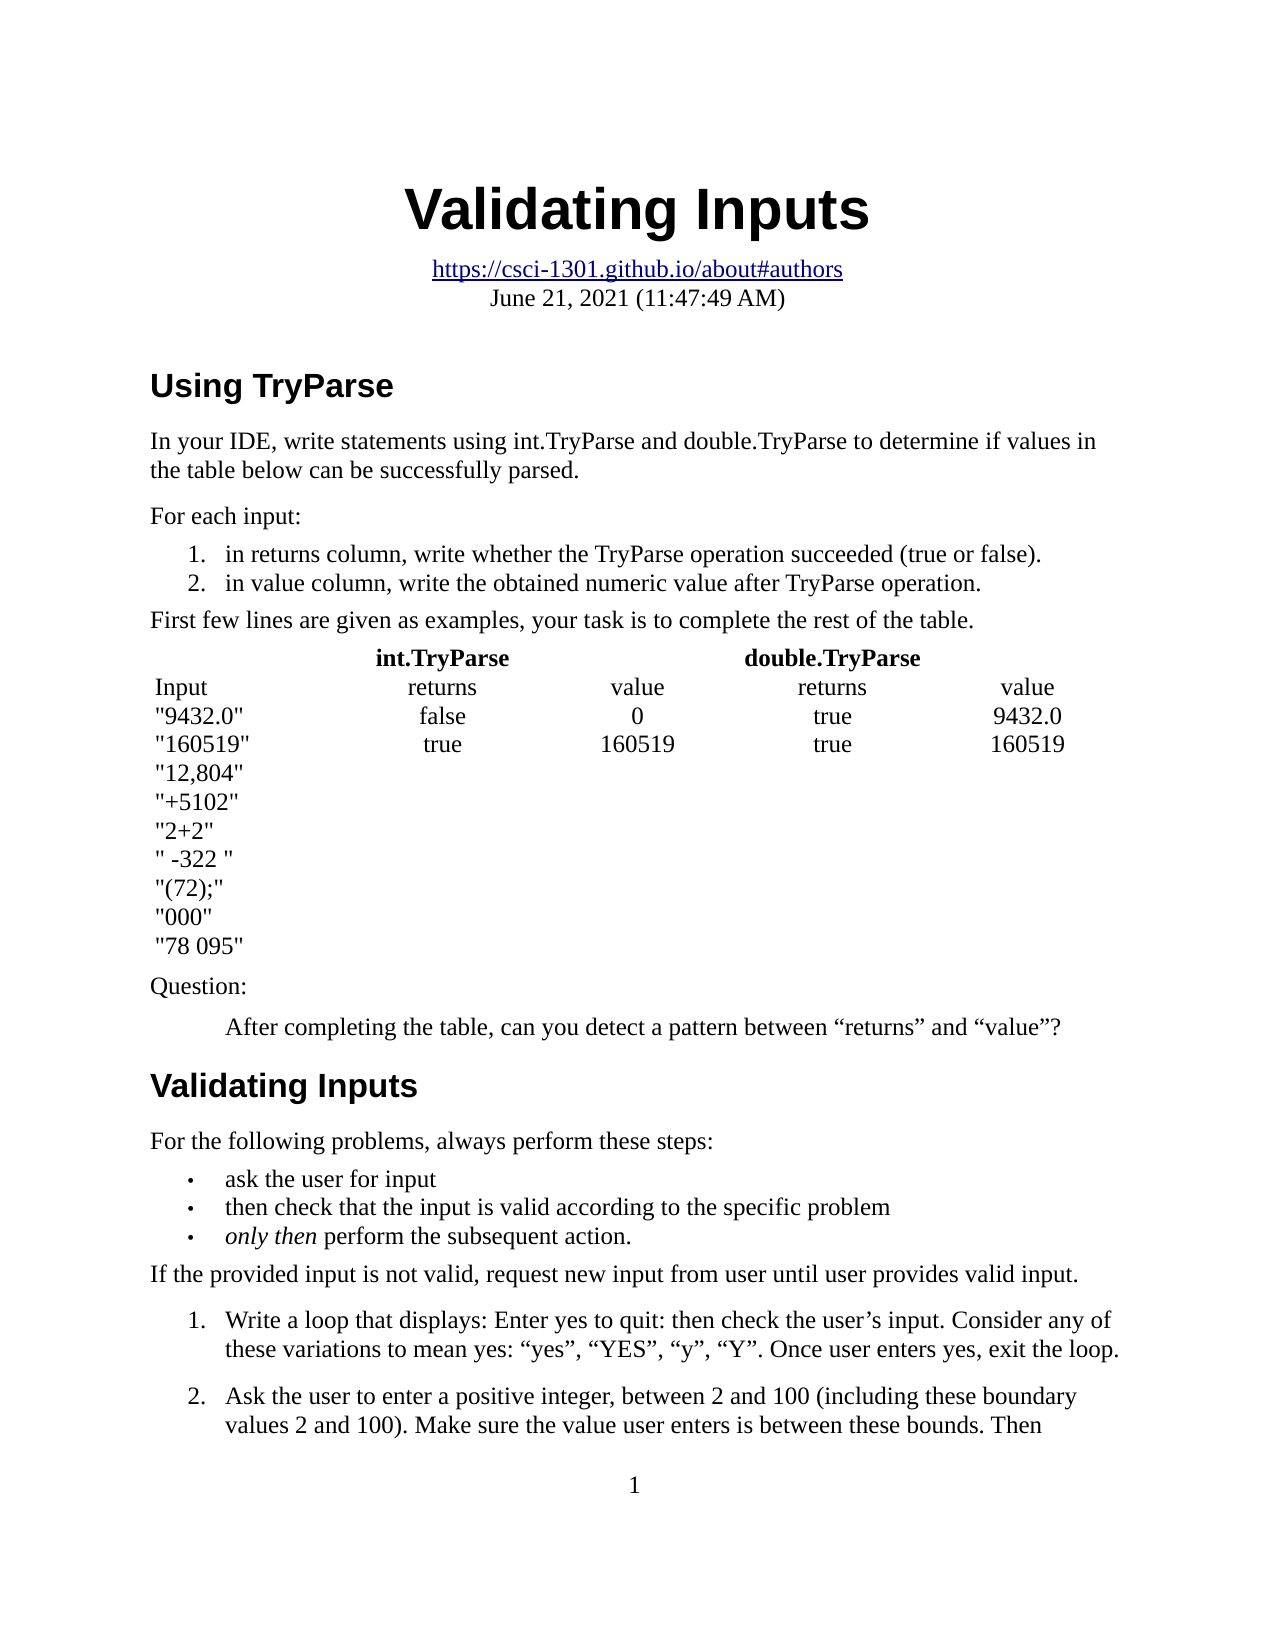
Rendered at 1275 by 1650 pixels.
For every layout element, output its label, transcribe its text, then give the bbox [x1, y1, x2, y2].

table_cell 9432.0 [930, 701, 1125, 729]
table_cell [345, 902, 540, 931]
title Validating Inputs [150, 175, 1125, 242]
table_cell false [345, 701, 540, 729]
table_cell "2+2" [150, 816, 345, 844]
table_cell [930, 845, 1125, 873]
table_cell [930, 816, 1125, 844]
table_cell [540, 816, 735, 844]
list in value column, write the obtained numeric value after TryParse operation. [187, 568, 1125, 597]
table_cell 160519 [930, 730, 1125, 758]
table_cell "9432.0" [150, 701, 345, 729]
table_cell [735, 787, 930, 816]
table_cell [735, 902, 930, 931]
subtitle Using TryParse [150, 366, 1125, 404]
table_cell [735, 873, 930, 902]
table_header int.TryParse [345, 643, 540, 672]
table_cell 0 [540, 701, 735, 729]
table_cell [930, 787, 1125, 816]
list then check that the input is valid according to the specific problem [187, 1192, 1125, 1221]
table_cell [345, 758, 540, 787]
text For each input: [150, 501, 1125, 530]
text June 21, 2021 (11:47:49 AM) [150, 283, 1125, 312]
text After completing the table, can you detect a pattern between “returns” and “value”? [225, 1012, 1125, 1041]
table_cell returns [345, 672, 540, 701]
table_cell [540, 758, 735, 787]
list Write a loop that displays: Enter yes to quit: then check the user’s input. Consider any of these variations to mean yes: “yes”, “YES”, “y”, “Y”. Once user enters yes, exit the loop. [187, 1306, 1125, 1363]
table_cell [540, 873, 735, 902]
table_cell " -322 " [150, 845, 345, 873]
table_cell "000" [150, 902, 345, 931]
table_header double.TryParse [735, 643, 930, 672]
list in returns column, write whether the TryParse operation succeeded (true or false). [187, 539, 1125, 568]
table_cell [735, 816, 930, 844]
table_cell true [345, 730, 540, 758]
table_cell [540, 787, 735, 816]
table_cell [345, 816, 540, 844]
text For the following problems, always perform these steps: [150, 1126, 1125, 1155]
table_cell "+5102" [150, 787, 345, 816]
table_cell [345, 873, 540, 902]
table_cell Input [150, 672, 345, 701]
table_cell "78 095" [150, 931, 345, 959]
list ask the user for input [187, 1164, 1125, 1192]
text If the provided input is not valid, request new input from user until user provides valid input. [150, 1259, 1125, 1288]
table_cell [540, 845, 735, 873]
table_cell [930, 873, 1125, 902]
table_cell "12,804" [150, 758, 345, 787]
subtitle Validating Inputs [150, 1066, 1125, 1104]
table_cell [345, 931, 540, 959]
table_cell [735, 758, 930, 787]
table_cell [345, 845, 540, 873]
table_cell [540, 931, 735, 959]
table_cell 160519 [540, 730, 735, 758]
table_cell true [735, 701, 930, 729]
table_cell [930, 902, 1125, 931]
text https://csci-1301.github.io/about#authors [150, 254, 1125, 283]
table_cell value [540, 672, 735, 701]
table_header [150, 643, 345, 672]
table_cell "160519" [150, 730, 345, 758]
text Question: [150, 971, 1125, 1000]
table_cell returns [735, 672, 930, 701]
list only then perform the subsequent action. [187, 1221, 1125, 1250]
table_cell [345, 787, 540, 816]
table_cell [930, 758, 1125, 787]
table_cell value [930, 672, 1125, 701]
table_header [930, 643, 1125, 672]
table_cell [930, 931, 1125, 959]
table_cell true [735, 730, 930, 758]
table_cell [735, 845, 930, 873]
text First few lines are given as examples, your task is to complete the rest of the table. [150, 606, 1125, 634]
table_cell [735, 931, 930, 959]
table_cell [540, 902, 735, 931]
table_cell "(72);" [150, 873, 345, 902]
table_header [540, 643, 735, 672]
list Ask the user to enter a positive integer, between 2 and 100 (including these boundary values 2 and 100). Make sure the value user enters is between these bounds. Then [187, 1381, 1125, 1438]
text In your IDE, write statements using int.TryParse and double.TryParse to determine if values in the table below can be successfully parsed. [150, 426, 1125, 483]
